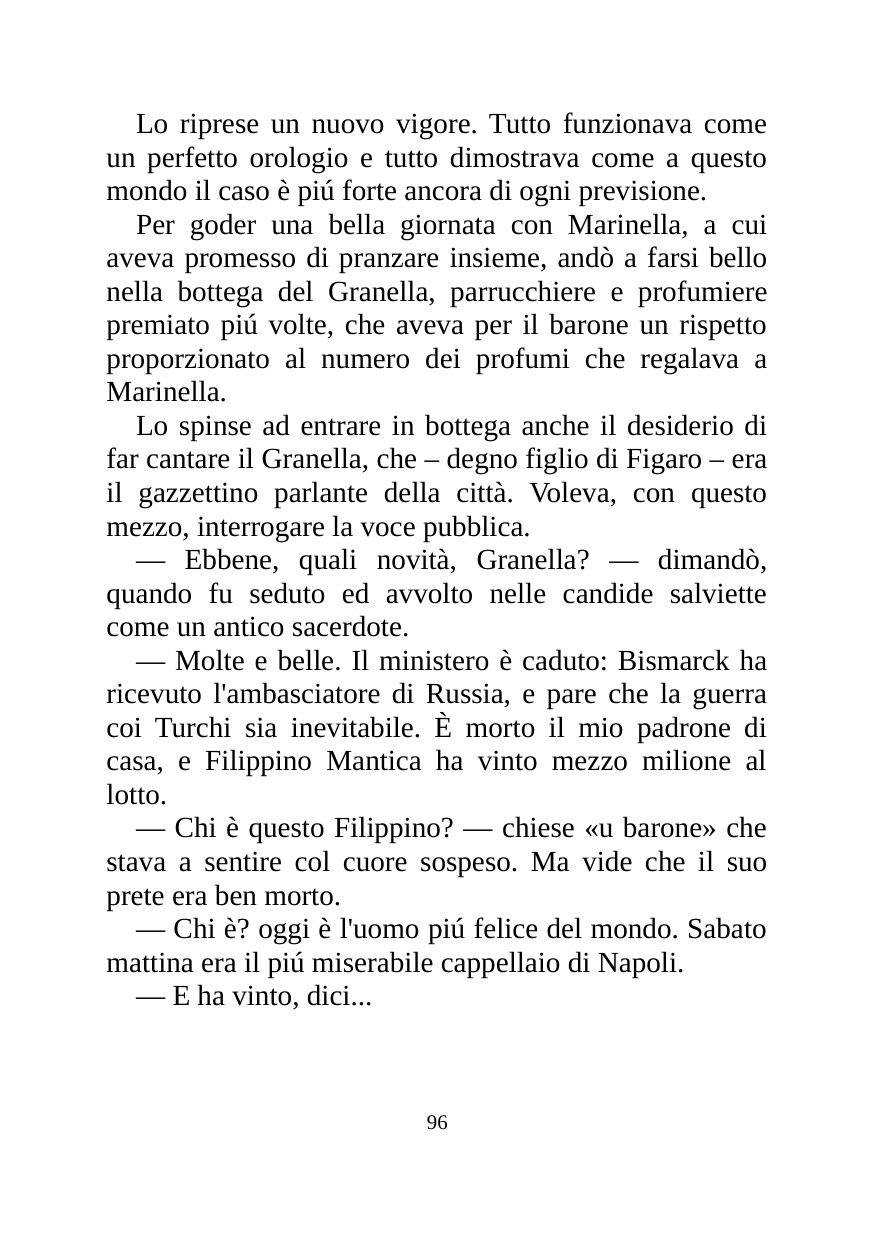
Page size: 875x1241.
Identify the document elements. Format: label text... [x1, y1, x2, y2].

text — Molte e belle. Il ministero è caduto: Bismarck ha ricevuto l'ambasciatore di Russia, e pare che la guerra coi Turchi sia inevitabile. È morto il mio padrone di casa, e Filippino Mantica ha vinto mezzo milione al lotto. [106, 643, 768, 811]
text Lo riprese un nuovo vigore. Tutto funzionava come un perfetto orologio e tutto dimostrava come a questo mondo il caso è piú forte ancora di ogni previsione. [106, 106, 768, 207]
text — E ha vinto, dici... [106, 978, 768, 1012]
text Lo spinse ad entrare in bottega anche il desiderio di far cantare il Granella, che – degno figlio di Figaro – era il gazzettino parlante della città. Voleva, con questo mezzo, interrogare la voce pubblica. [106, 408, 768, 542]
text — Chi è questo Filippino? — chiese «u barone» che stava a sentire col cuore sospeso. Ma vide che il suo prete era ben morto. [106, 811, 768, 911]
text Per goder una bella giornata con Marinella, a cui aveva promesso di pranzare insieme, andò a farsi bello nella bottega del Granella, parrucchiere e profumiere premiato piú volte, che aveva per il barone un rispetto proporzionato al numero dei profumi che regalava a Marinella. [106, 207, 768, 408]
text — Ebbene, quali novità, Granella? — dimandò, quando fu seduto ed avvolto nelle candide salviette come un antico sacerdote. [106, 542, 768, 643]
text — Chi è? oggi è l'uomo piú felice del mondo. Sabato mattina era il piú miserabile cappellaio di Napoli. [106, 911, 768, 978]
